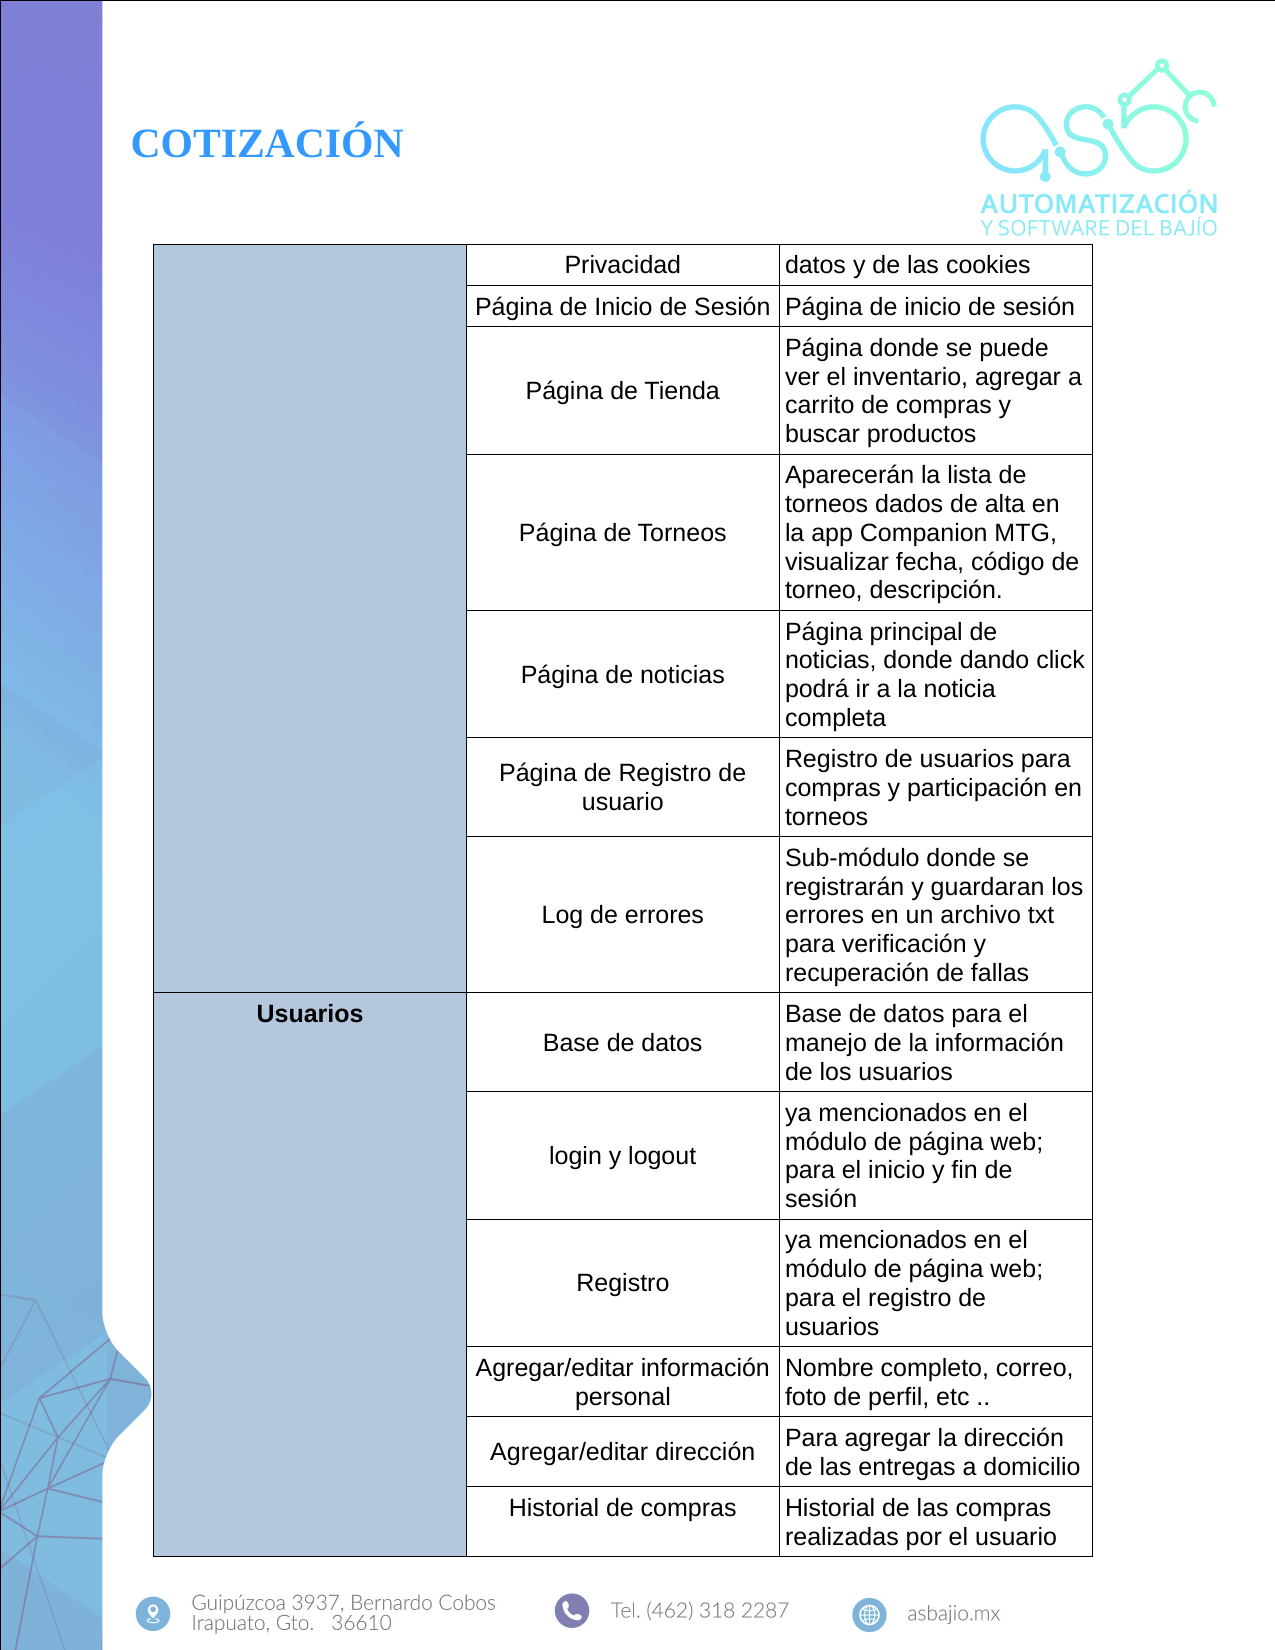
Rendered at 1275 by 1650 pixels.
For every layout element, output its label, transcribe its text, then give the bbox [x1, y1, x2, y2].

table_cell datos y de las cookies [780, 245, 1092, 285]
table_cell Registro de usuarios para compras y participación en torneos [780, 738, 1092, 836]
table_cell Página de Tienda [467, 327, 779, 453]
table_cell Aparecerán la lista de torneos dados de alta en la app Companion MTG, visualizar fecha, código de torneo, descripción. [780, 455, 1092, 610]
table_cell Privacidad [467, 245, 779, 285]
table_cell Agregar/editar información personal [467, 1347, 779, 1416]
table_cell Para agregar la dirección de las entregas a domicilio [780, 1417, 1092, 1486]
table_cell login y logout [467, 1092, 779, 1218]
table_cell Página de Registro de usuario [467, 738, 779, 836]
table_cell Página de Torneos [467, 455, 779, 610]
table_cell Registro [467, 1220, 779, 1346]
table_cell Log de errores [467, 837, 779, 992]
table_cell Página de inicio de sesión [780, 286, 1092, 326]
table_cell Historial de las compras realizadas por el usuario [780, 1487, 1092, 1556]
table_cell ya mencionados en el módulo de página web; para el registro de usuarios [780, 1220, 1092, 1346]
table_cell Base de datos [467, 993, 779, 1091]
table_cell ya mencionados en el módulo de página web; para el inicio y fin de sesión [780, 1092, 1092, 1218]
table_cell Página principal de noticias, donde dando click podrá ir a la noticia completa [780, 611, 1092, 737]
table_cell Agregar/editar dirección [467, 1417, 779, 1486]
table_cell Historial de compras [467, 1487, 779, 1556]
table_cell Sub-módulo donde se registrarán y guardaran los errores en un archivo txt para verificación y recuperación de fallas [780, 837, 1092, 992]
table_cell Página donde se puede ver el inventario, agregar a carrito de compras y buscar productos [780, 327, 1092, 453]
table_cell Página de noticias [467, 611, 779, 737]
table_cell Base de datos para el manejo de la información de los usuarios [780, 993, 1092, 1091]
table_cell Nombre completo, correo, foto de perfil, etc .. [780, 1347, 1092, 1416]
table_cell Página de Inicio de Sesión [467, 286, 779, 326]
table_cell Usuarios [154, 993, 466, 1556]
